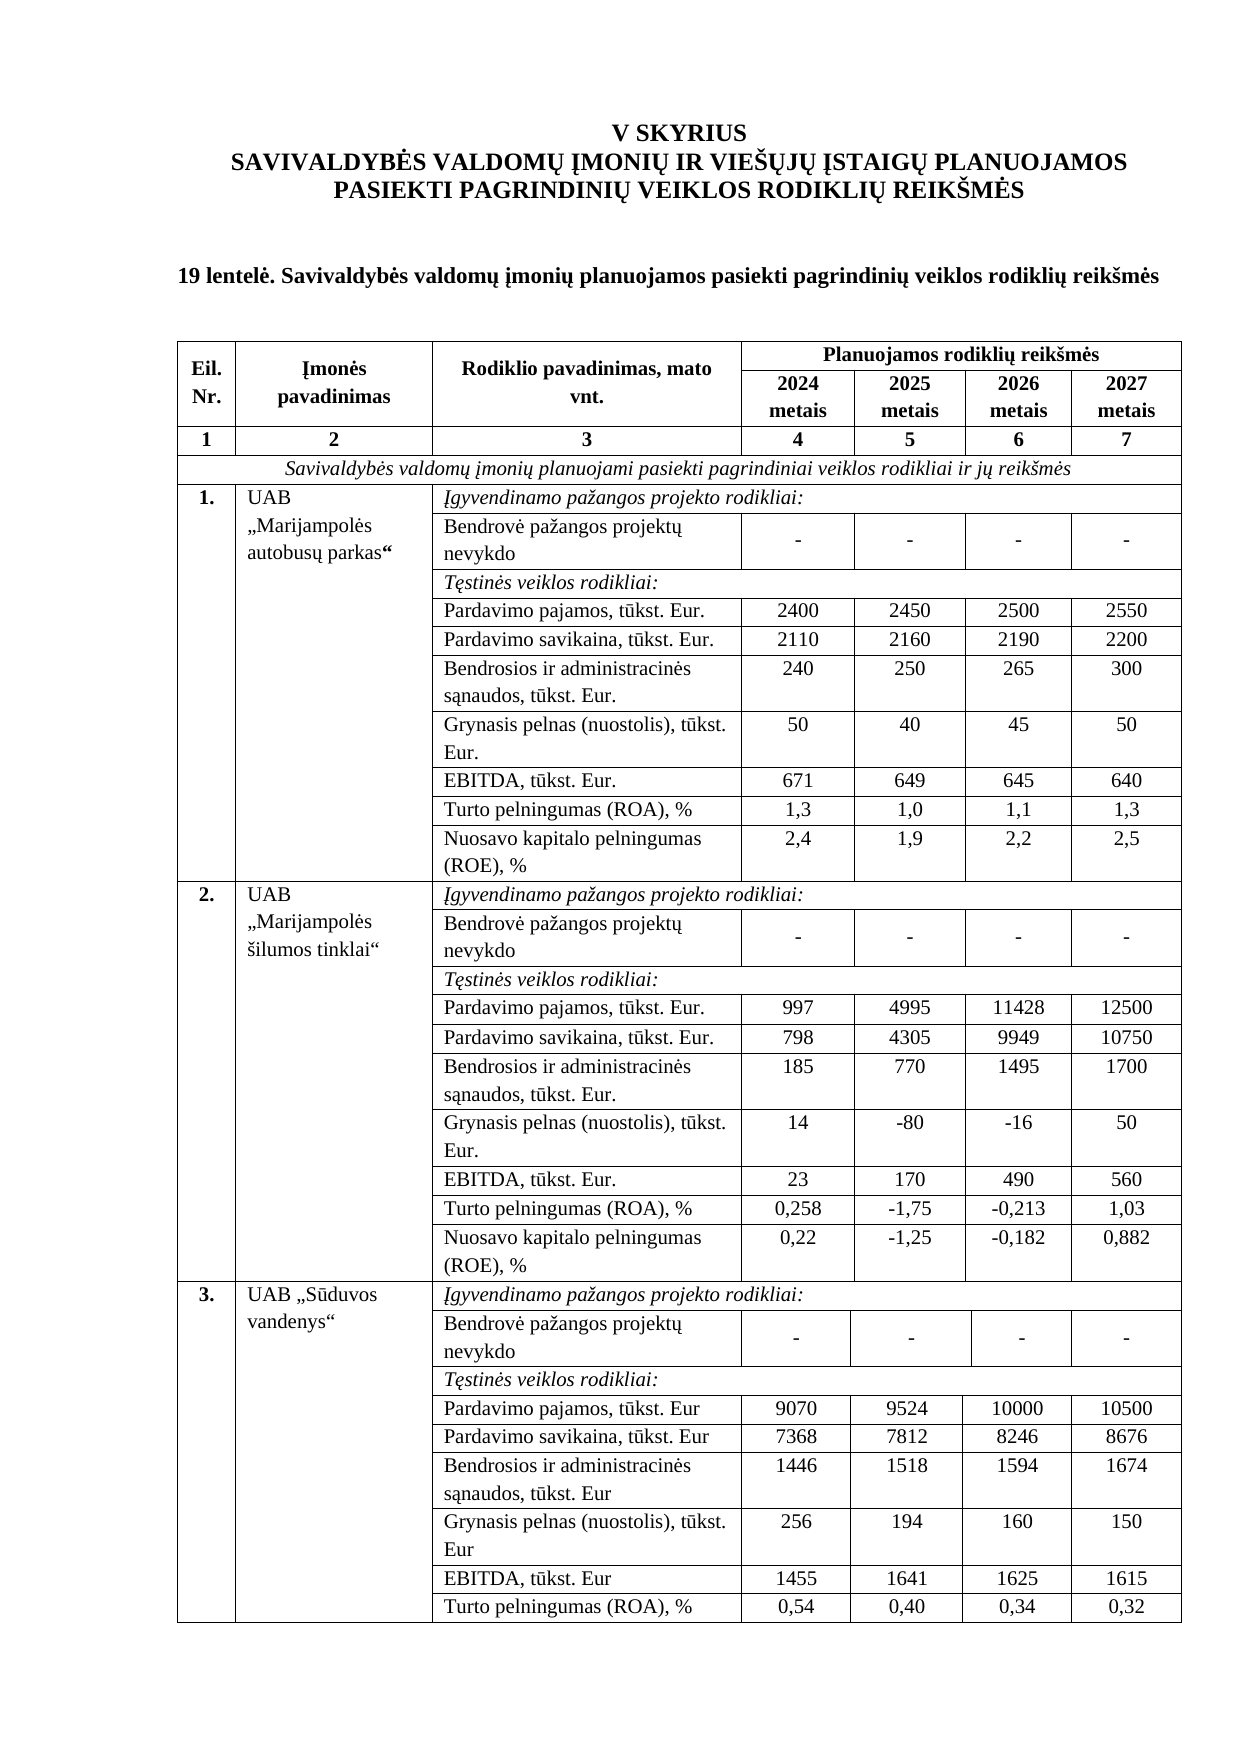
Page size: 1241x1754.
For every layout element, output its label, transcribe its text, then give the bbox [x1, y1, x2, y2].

table_cell 2190 [966, 627, 1071, 655]
table_header Planuojamos rodiklių reikšmės [742, 342, 1181, 369]
table_cell 0,34 [963, 1594, 1071, 1622]
table_cell - [742, 910, 854, 966]
table_cell Turto pelningumas (ROA), % [433, 1594, 741, 1622]
table_cell 8246 [963, 1425, 1071, 1452]
table_cell 2,4 [742, 826, 854, 881]
table_cell 2. [178, 882, 235, 1281]
table_cell 0,882 [1072, 1225, 1181, 1281]
table_cell 256 [742, 1509, 850, 1564]
text 19 lentelė. Savivaldybės valdomų įmonių planuojamos pasiekti pagrindinių veiklos rodiklių reikšmės [177, 262, 1181, 288]
table_cell 23 [742, 1167, 854, 1195]
table_cell 1615 [1072, 1566, 1181, 1593]
table_cell 1446 [742, 1453, 850, 1508]
table_cell 0,32 [1072, 1594, 1181, 1622]
table_cell 1495 [966, 1054, 1071, 1109]
table_cell Pardavimo pajamos, tūkst. Eur [433, 1396, 741, 1423]
table_cell 649 [855, 768, 965, 796]
table_cell Nuosavo kapitalo pelningumas (ROE), % [433, 1225, 741, 1281]
table_cell 1641 [851, 1566, 962, 1593]
table_cell EBITDA, tūkst. Eur. [433, 768, 741, 796]
table_cell 1 [178, 427, 235, 454]
table_cell 997 [742, 995, 854, 1024]
table_cell 45 [966, 712, 1071, 767]
table_cell Savivaldybės valdomų įmonių planuojami pasiekti pagrindiniai veiklos rodikliai ir jų reikšmės [178, 456, 1181, 484]
table_cell - [855, 910, 965, 966]
table_cell -16 [966, 1110, 1071, 1166]
table_cell 560 [1072, 1167, 1181, 1195]
table_cell Bendrovė pažangos projektų nevykdo [433, 1311, 741, 1366]
table_cell 8676 [1072, 1425, 1181, 1452]
table_cell 2,2 [966, 826, 1071, 881]
table_cell Pardavimo pajamos, tūkst. Eur. [433, 599, 741, 626]
table_cell -1,25 [855, 1225, 965, 1281]
table_cell Įgyvendinamo pažangos projekto rodikliai: [433, 1282, 1181, 1310]
table_cell 0,22 [742, 1225, 854, 1281]
table_cell Pardavimo savikaina, tūkst. Eur. [433, 627, 741, 655]
table_cell Turto pelningumas (ROA), % [433, 1196, 741, 1224]
table_cell 1. [178, 485, 235, 881]
text SAVIVALDYBĖS VALDOMŲ ĮMONIŲ IR VIEŠŲJŲ ĮSTAIGŲ PLANUOJAMOS PASIEKTI PAGRINDINIŲ VEIKLOS RODIKLIŲ REIKŠMĖS [177, 147, 1181, 204]
table_cell 1,03 [1072, 1196, 1181, 1224]
table_cell UAB „Marijampolės autobusų parkas“ [236, 485, 432, 881]
table_cell Bendrovė pažangos projektų nevykdo [433, 910, 741, 966]
table_cell 1,3 [1072, 797, 1181, 824]
table_header Įmonės pavadinimas [236, 342, 432, 426]
table_cell 265 [966, 656, 1071, 711]
table_cell 1,1 [966, 797, 1071, 824]
table_cell Pardavimo savikaina, tūkst. Eur [433, 1425, 741, 1452]
table_cell 7368 [742, 1425, 850, 1452]
table_cell 50 [1072, 1110, 1181, 1166]
table_cell - [966, 514, 1071, 569]
table_cell -0,182 [966, 1225, 1071, 1281]
table_cell Tęstinės veiklos rodikliai: [433, 570, 1181, 597]
table_cell 10500 [1072, 1396, 1181, 1423]
table_cell Įgyvendinamo pažangos projekto rodikliai: [433, 882, 1181, 909]
table_cell 170 [855, 1167, 965, 1195]
table_cell - [972, 1311, 1071, 1366]
table_cell 1,0 [855, 797, 965, 824]
table_cell 4995 [855, 995, 965, 1024]
table_cell Tęstinės veiklos rodikliai: [433, 1367, 1181, 1395]
table_cell 2450 [855, 599, 965, 626]
table_cell - [1072, 1311, 1181, 1366]
table_cell 640 [1072, 768, 1181, 796]
text V SKYRIUS [177, 118, 1181, 147]
table_cell - [1072, 514, 1181, 569]
table_cell 2500 [966, 599, 1071, 626]
table_cell 185 [742, 1054, 854, 1109]
table_cell Pardavimo pajamos, tūkst. Eur. [433, 995, 741, 1024]
table_cell Bendrosios ir administracinės sąnaudos, tūkst. Eur. [433, 656, 741, 711]
table_cell 150 [1072, 1509, 1181, 1564]
table_cell 250 [855, 656, 965, 711]
table_cell Grynasis pelnas (nuostolis), tūkst. Eur [433, 1509, 741, 1564]
table_cell 2024 metais [742, 371, 854, 426]
table_cell UAB „Marijampolės šilumos tinklai“ [236, 882, 432, 1281]
table_cell 2200 [1072, 627, 1181, 655]
table_cell Turto pelningumas (ROA), % [433, 797, 741, 824]
table_cell 9070 [742, 1396, 850, 1423]
table_cell 0,54 [742, 1594, 850, 1622]
table_cell 490 [966, 1167, 1071, 1195]
table_cell 671 [742, 768, 854, 796]
table_cell UAB „Sūduvos vandenys“ [236, 1282, 432, 1622]
table_cell 0,258 [742, 1196, 854, 1224]
table_cell 4305 [855, 1025, 965, 1053]
table_cell 1594 [963, 1453, 1071, 1508]
table_cell 11428 [966, 995, 1071, 1024]
table_cell - [966, 910, 1071, 966]
table_cell 40 [855, 712, 965, 767]
table_cell 770 [855, 1054, 965, 1109]
table_cell Bendrosios ir administracinės sąnaudos, tūkst. Eur. [433, 1054, 741, 1109]
table_cell - [742, 1311, 850, 1366]
table_cell Grynasis pelnas (nuostolis), tūkst. Eur. [433, 1110, 741, 1166]
table_cell 4 [742, 427, 854, 454]
table_cell 10750 [1072, 1025, 1181, 1053]
table_cell 1455 [742, 1566, 850, 1593]
table_cell 0,40 [851, 1594, 962, 1622]
table_cell 160 [963, 1509, 1071, 1564]
table_cell 7 [1072, 427, 1181, 454]
table_cell 2,5 [1072, 826, 1181, 881]
table_cell Bendrosios ir administracinės sąnaudos, tūkst. Eur [433, 1453, 741, 1508]
table_cell - [855, 514, 965, 569]
table_cell 50 [742, 712, 854, 767]
table_cell 2025 metais [855, 371, 965, 426]
table_cell - [742, 514, 854, 569]
table_cell 9949 [966, 1025, 1071, 1053]
table_cell 300 [1072, 656, 1181, 711]
table_cell 1700 [1072, 1054, 1181, 1109]
table_cell Grynasis pelnas (nuostolis), tūkst. Eur. [433, 712, 741, 767]
table_cell - [851, 1311, 971, 1366]
table_cell 645 [966, 768, 1071, 796]
table_cell 50 [1072, 712, 1181, 767]
table_cell 10000 [963, 1396, 1071, 1423]
table_cell 2 [236, 427, 432, 454]
table_cell 2110 [742, 627, 854, 655]
table_cell Nuosavo kapitalo pelningumas (ROE), % [433, 826, 741, 881]
table_cell 1674 [1072, 1453, 1181, 1508]
table_cell - [1072, 910, 1181, 966]
table_cell 1625 [963, 1566, 1071, 1593]
table_cell 7812 [851, 1425, 962, 1452]
table_cell 5 [855, 427, 965, 454]
table_cell 14 [742, 1110, 854, 1166]
table_cell 2027 metais [1072, 371, 1181, 426]
table_header Eil. Nr. [178, 342, 235, 426]
table_cell 9524 [851, 1396, 962, 1423]
table_cell 2160 [855, 627, 965, 655]
table_cell 6 [966, 427, 1071, 454]
table_cell 12500 [1072, 995, 1181, 1024]
table_cell EBITDA, tūkst. Eur. [433, 1167, 741, 1195]
table_cell Tęstinės veiklos rodikliai: [433, 967, 1181, 994]
table_cell -0,213 [966, 1196, 1071, 1224]
table_cell 3 [433, 427, 741, 454]
table_cell 2400 [742, 599, 854, 626]
table_cell 240 [742, 656, 854, 711]
table_cell 798 [742, 1025, 854, 1053]
table_cell -80 [855, 1110, 965, 1166]
table_cell 1518 [851, 1453, 962, 1508]
table_cell Įgyvendinamo pažangos projekto rodikliai: [433, 485, 1181, 512]
table_cell 3. [178, 1282, 235, 1622]
table_cell -1,75 [855, 1196, 965, 1224]
table_header Rodiklio pavadinimas, mato vnt. [433, 342, 741, 426]
table_cell 194 [851, 1509, 962, 1564]
table_cell 2550 [1072, 599, 1181, 626]
table_cell 1,3 [742, 797, 854, 824]
table_cell Bendrovė pažangos projektų nevykdo [433, 514, 741, 569]
table_cell Pardavimo savikaina, tūkst. Eur. [433, 1025, 741, 1053]
table_cell EBITDA, tūkst. Eur [433, 1566, 741, 1593]
table_cell 1,9 [855, 826, 965, 881]
table_cell 2026 metais [966, 371, 1071, 426]
